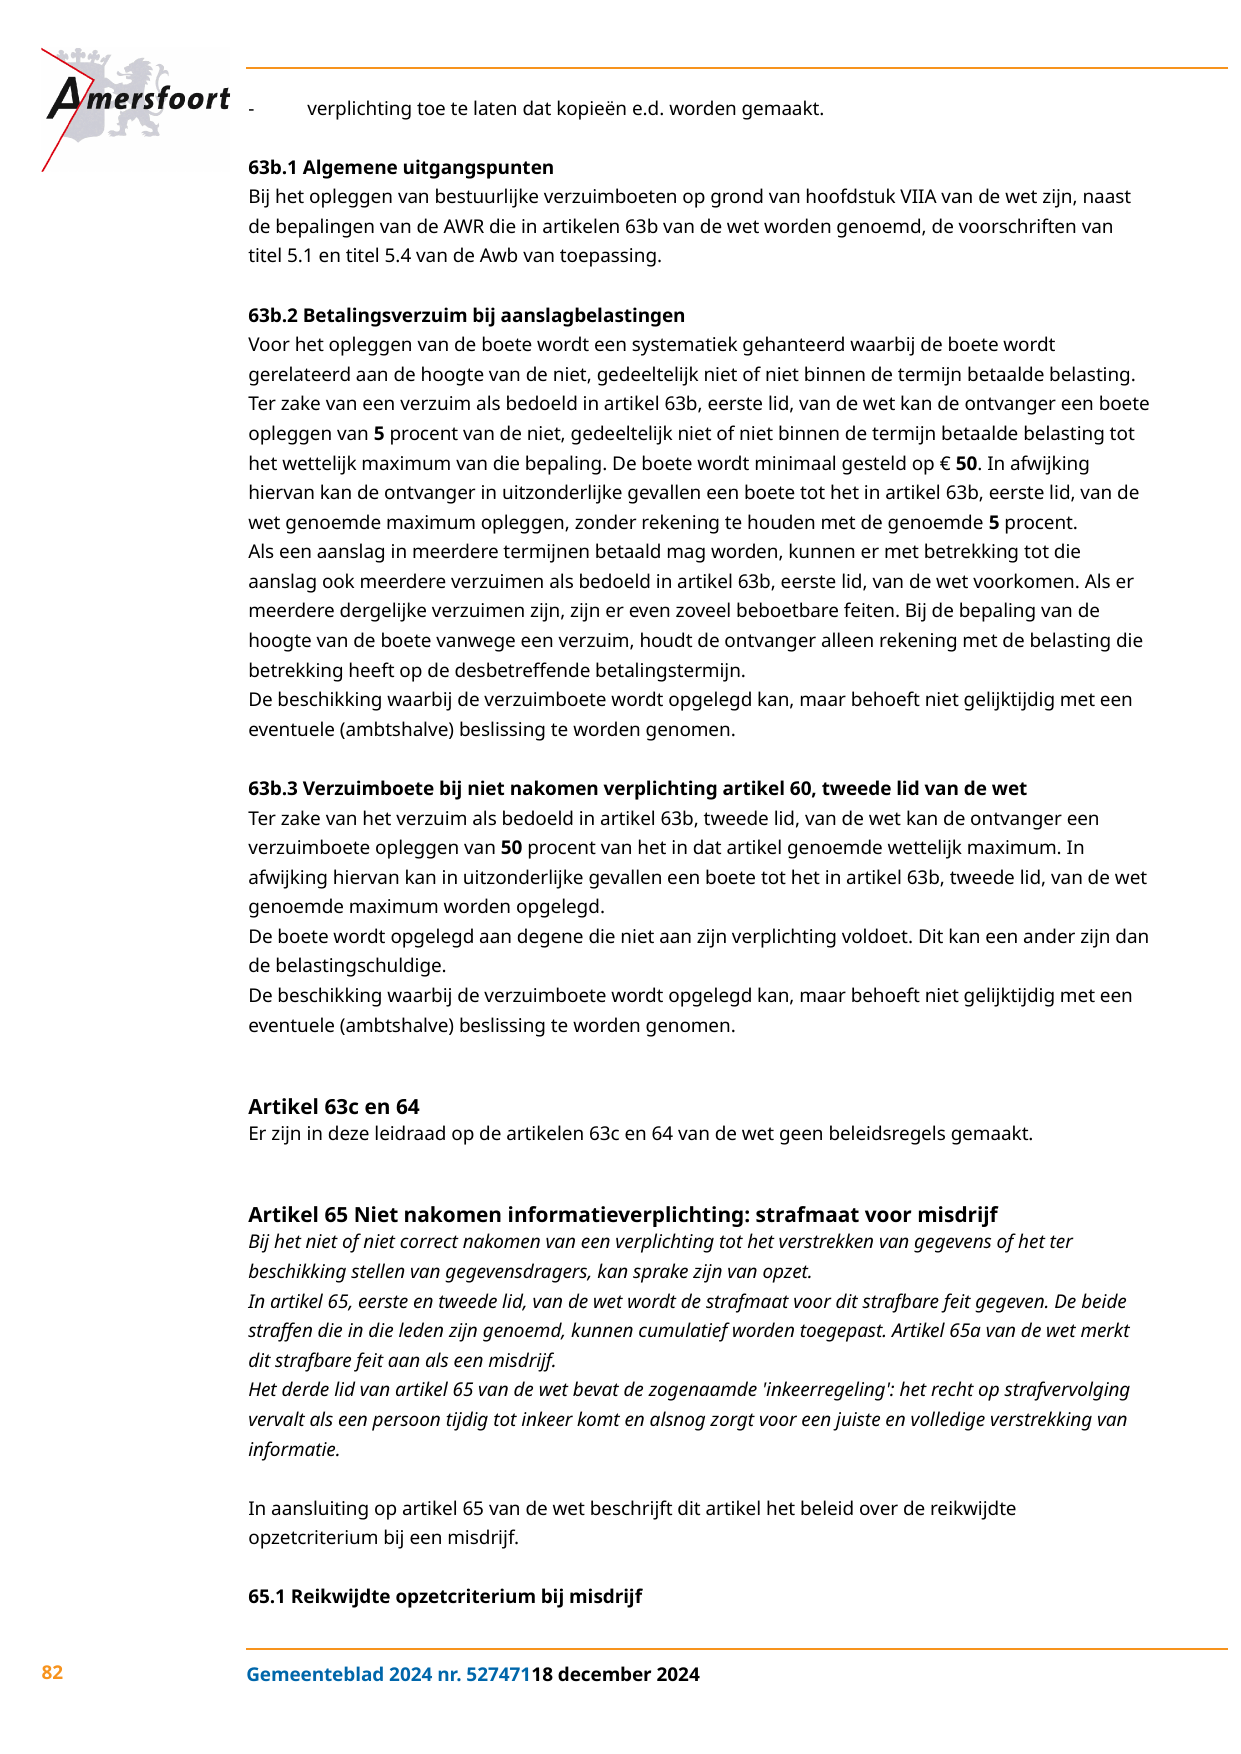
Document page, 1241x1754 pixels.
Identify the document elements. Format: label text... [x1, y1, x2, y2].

text De boete wordt opgelegd aan degene die niet aan zijn verplichting voldoet. Dit kan een ander zijn dan de belastingschuldige. [248, 923, 1152, 978]
text De beschikking waarbij de verzuimboete wordt opgelegd kan, maar behoeft niet gelijktijdig met een eventuele (ambtshalve) beslissing te worden genomen. [248, 982, 1152, 1038]
text Als een aanslag in meerdere termijnen betaald mag worden, kunnen er met betrekking tot die aanslag ook meerdere verzuimen als bedoeld in artikel 63b, eerste lid, van de wet voorkomen. Als er meerdere dergelijke verzuimen zijn, zijn er even zoveel beboetbare feiten. Bij de bepaling van de hoogte van de boete vanwege een verzuim, houdt de ontvanger alleen rekening met de belasting die betrekking heeft op de desbetreffende betalingstermijn. [248, 538, 1152, 683]
text 63b.1 Algemene uitgangspunten [248, 154, 1152, 180]
text 63b.3 Verzuimboete bij niet nakomen verplichting artikel 60, tweede lid van de wet [248, 775, 1152, 801]
text 63b.2 Betalingsverzuim bij aanslagbelastingen [248, 302, 1152, 328]
text Bij het niet of niet correct nakomen van een verplichting tot het verstrekken van gegevens of het ter beschikking stellen van gegevensdragers, kan sprake zijn van opzet. [248, 1229, 1152, 1284]
text Bij het opleggen van bestuurlijke verzuimboeten op grond van hoofdstuk VIIA van de wet zijn, naast de bepalingen van de AWR die in artikelen 63b van de wet worden genoemd, de voorschriften van titel 5.1 en titel 5.4 van de Awb van toepassing. [248, 183, 1152, 268]
text In aansluiting op artikel 65 van de wet beschrijft dit artikel het beleid over de reikwijdte opzetcriterium bij een misdrijf. [248, 1495, 1152, 1550]
list verplichting toe te laten dat kopieën e.d. worden gemaakt. [248, 95, 1152, 121]
text Ter zake van een verzuim als bedoeld in artikel 63b, eerste lid, van de wet kan de ontvanger een boete opleggen van 5 procent van de niet, gedeeltelijk niet of niet binnen de termijn betaalde belasting tot het wettelijk maximum van die bepaling. De boete wordt minimaal gesteld op € 50. In afwijking hiervan kan de ontvanger in uitzonderlijke gevallen een boete tot het in artikel 63b, eerste lid, van de wet genoemde maximum opleggen, zonder rekening te houden met de genoemde 5 procent. [248, 391, 1152, 535]
picture [41, 47, 231, 172]
text De beschikking waarbij de verzuimboete wordt opgelegd kan, maar behoeft niet gelijktijdig met een eventuele (ambtshalve) beslissing te worden genomen. [248, 686, 1152, 742]
text 65.1 Reikwijdte opzetcriterium bij misdrijf [248, 1584, 1152, 1609]
text Er zijn in deze leidraad op de artikelen 63c en 64 van de wet geen beleidsregels gemaakt. [248, 1120, 1152, 1146]
text Het derde lid van artikel 65 van de wet bevat de zogenaamde 'inkeerregeling': het recht op strafvervolging vervalt als een persoon tijdig tot inkeer komt en alsnog zorgt voor een juiste en volledige verstrekking van informatie. [248, 1377, 1152, 1462]
text Artikel 65 Niet nakomen informatieverplichting: strafmaat voor misdrijf [248, 1200, 1152, 1229]
text Voor het opleggen van de boete wordt een systematiek gehanteerd waarbij de boete wordt gerelateerd aan de hoogte van de niet, gedeeltelijk niet of niet binnen de termijn betaalde belasting. [248, 331, 1152, 387]
text Ter zake van het verzuim als bedoeld in artikel 63b, tweede lid, van de wet kan de ontvanger een verzuimboete opleggen van 50 procent van het in dat artikel genoemde wettelijk maximum. In afwijking hiervan kan in uitzonderlijke gevallen een boete tot het in artikel 63b, tweede lid, van de wet genoemde maximum worden opgelegd. [248, 805, 1152, 919]
text Artikel 63c en 64 [248, 1092, 1152, 1120]
text In artikel 65, eerste en tweede lid, van de wet wordt de strafmaat voor dit strafbare feit gegeven. De beide straffen die in die leden zijn genoemd, kunnen cumulatief worden toegepast. Artikel 65a van de wet merkt dit strafbare feit aan als een misdrijf. [248, 1288, 1152, 1373]
